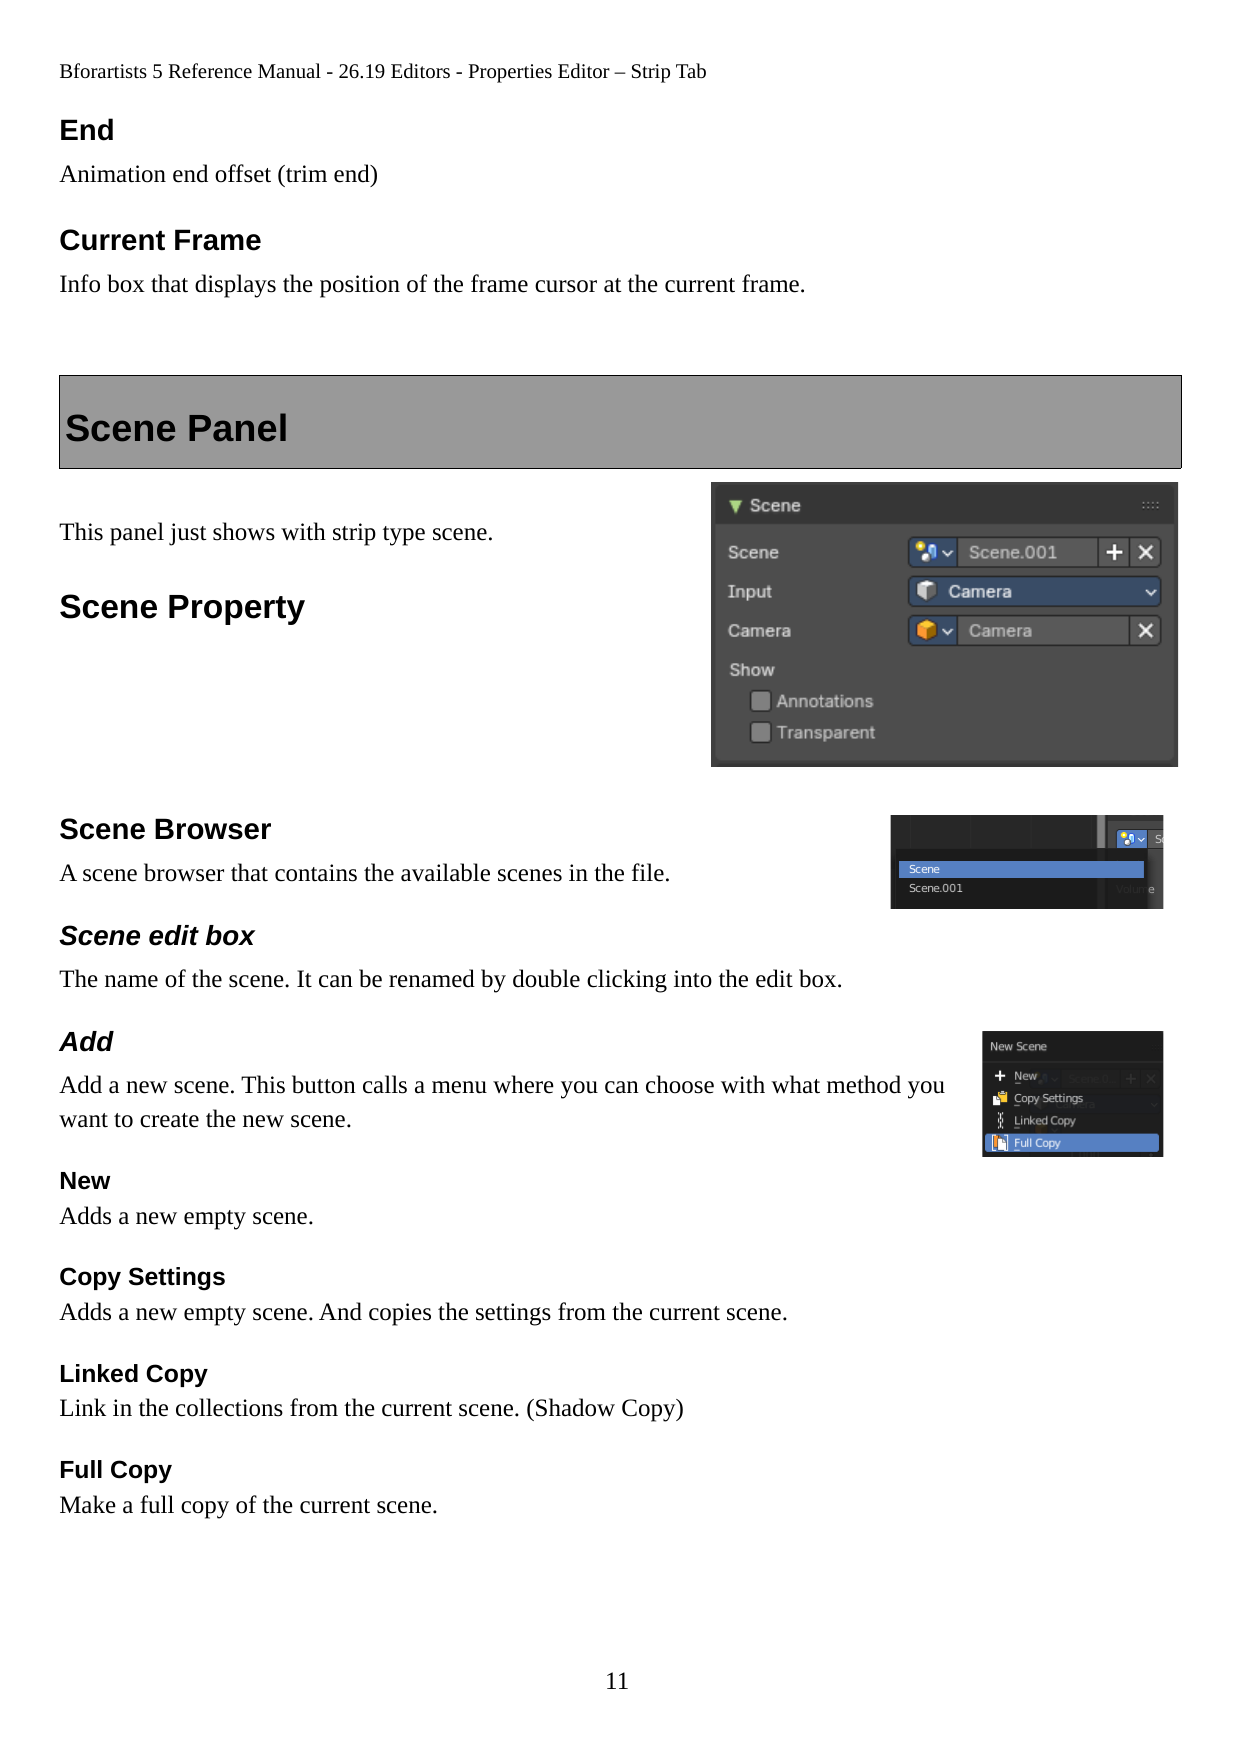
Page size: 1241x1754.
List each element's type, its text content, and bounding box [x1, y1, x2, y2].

picture [982, 1031, 1164, 1157]
text Adds a new empty scene. [59, 1201, 1181, 1229]
subtitle Full Copy [59, 1455, 1181, 1483]
subtitle Scene Browser [59, 812, 1181, 846]
picture [890, 815, 1164, 909]
text Adds a new empty scene. And copies the settings from the current scene. [59, 1297, 1181, 1326]
subtitle Linked Copy [59, 1359, 1181, 1387]
text A scene browser that contains the available scenes in the file. [59, 858, 890, 887]
subtitle Copy Settings [59, 1262, 1181, 1291]
subtitle Add [59, 1026, 1181, 1057]
text This panel just shows with strip type scene. [59, 517, 711, 546]
text Animation end offset (trim end) [59, 159, 1181, 188]
subtitle End [59, 113, 1181, 146]
table_header Scene Panel [60, 376, 1181, 468]
picture [711, 482, 1179, 767]
subtitle Scene edit box [59, 919, 1181, 951]
subtitle Scene Property [59, 587, 711, 626]
subtitle New [59, 1166, 1181, 1194]
text Add a new scene. This button calls a menu where you can choose with what method you want to create the new scene. [59, 1070, 982, 1133]
text The name of the scene. It can be renamed by double clicking into the edit box. [59, 964, 1181, 993]
text Link in the collections from the current scene. (Shadow Copy) [59, 1393, 1181, 1422]
text Info box that displays the position of the frame cursor at the current frame. [59, 269, 1181, 297]
text Make a full copy of the current scene. [59, 1490, 1181, 1518]
subtitle Current Frame [59, 222, 1181, 256]
